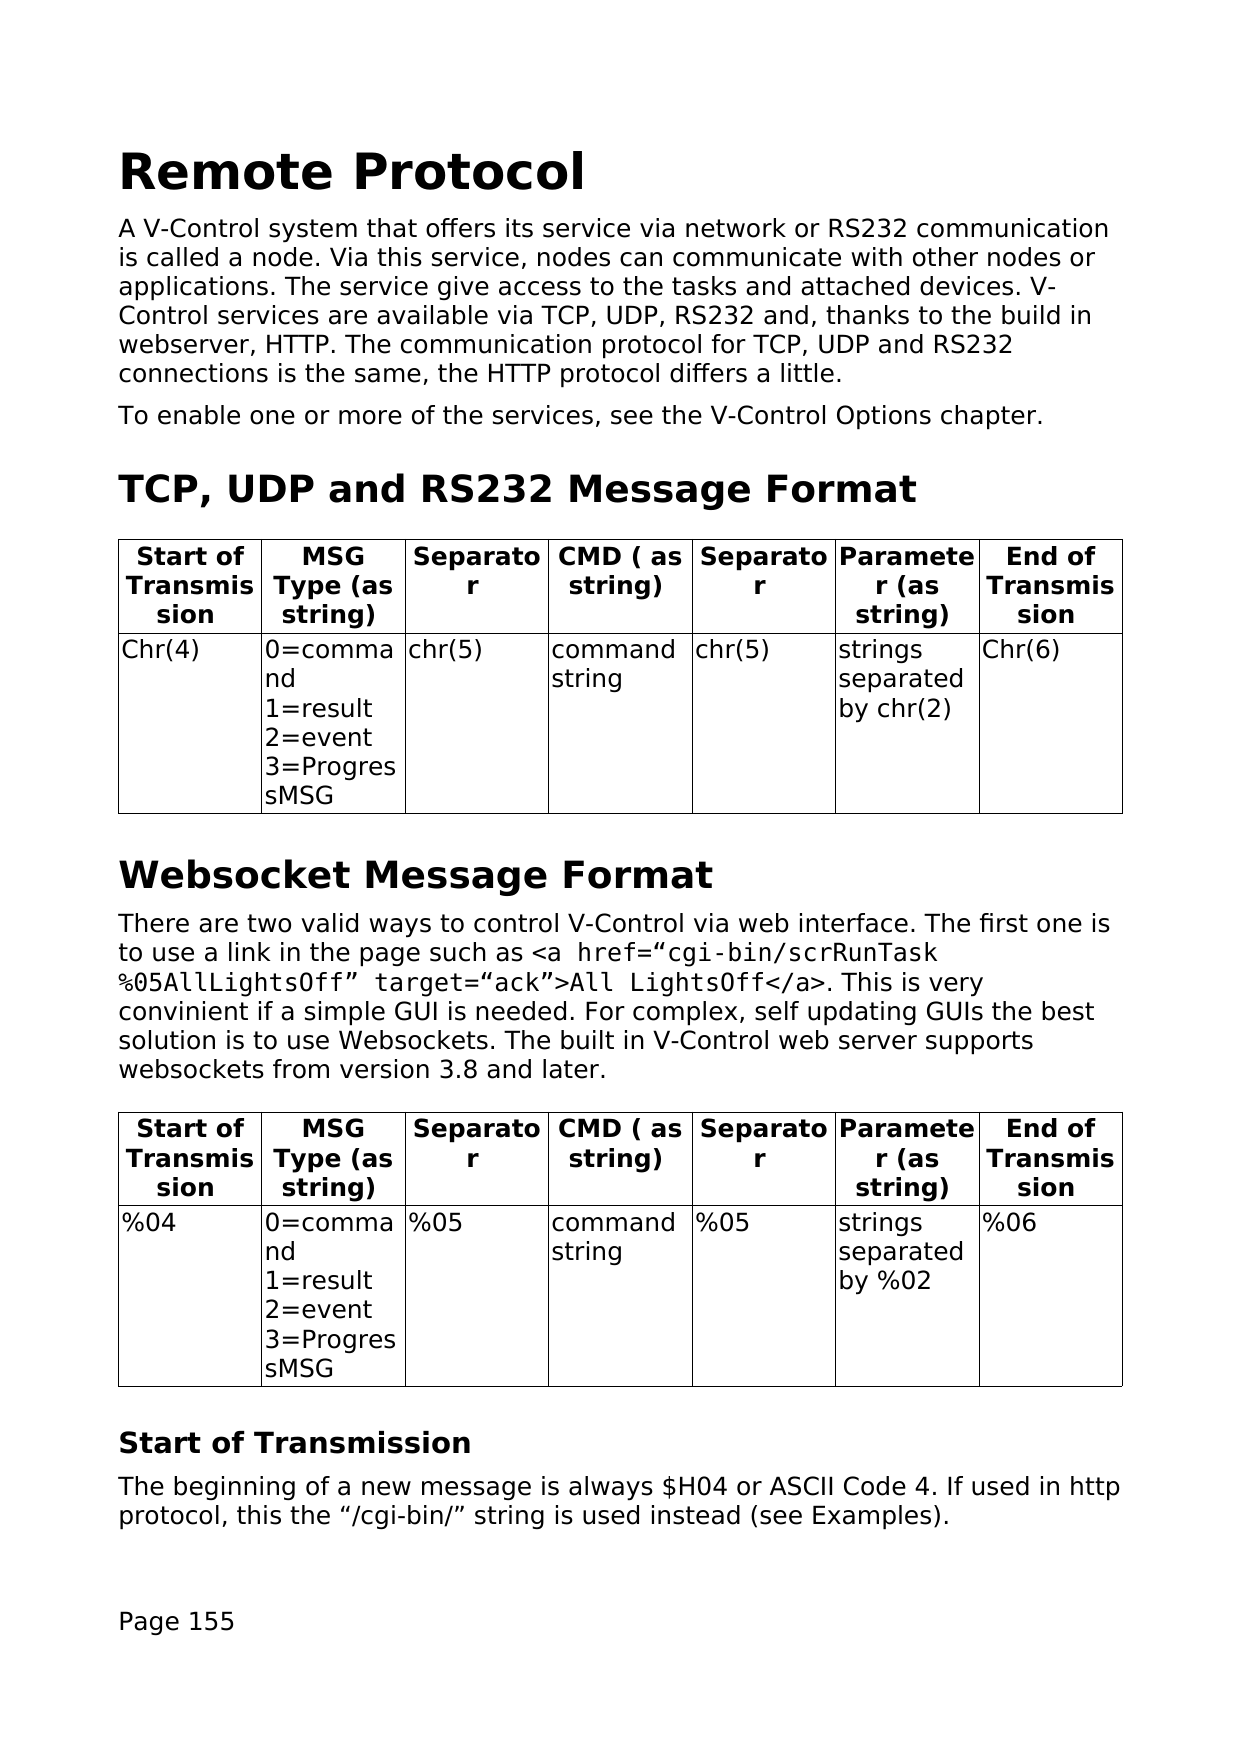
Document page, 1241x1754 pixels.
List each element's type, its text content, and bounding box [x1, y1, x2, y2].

table_header Separator [406, 1113, 548, 1205]
table_header Parameter (as string) [836, 540, 979, 632]
table_cell Chr(6) [980, 634, 1122, 813]
table_cell %06 [980, 1206, 1122, 1386]
table_header Separator [406, 540, 548, 632]
table_cell 0=command 1=result 2=event 3=ProgressMSG [262, 634, 405, 813]
table_header MSG Type (as string) [262, 1113, 405, 1205]
table_cell 0=command 1=result 2=event 3=ProgressMSG [262, 1206, 405, 1386]
subtitle Remote Protocol [118, 143, 1122, 201]
table_header CMD ( as string) [549, 1113, 692, 1205]
table_cell strings separated by %02 [836, 1206, 979, 1386]
text A V-Control system that offers its service via network or RS232 communication is called a node. Via this service, nodes can communicate with other nodes or applications. The service give access to the tasks and attached devices. V-Control services are available via TCP, UDP, RS232 and, thanks to the build in webserver, HTTP. The communication protocol for TCP, UDP and RS232 connections is the same, the HTTP protocol differs a little. [118, 214, 1122, 389]
table_cell %05 [406, 1206, 548, 1386]
subtitle Start of Transmission [118, 1426, 1122, 1460]
text There are two valid ways to control V-Control via web interface. The first one is to use a link in the page such as <a href=“cgi-bin/scrRunTask%05AllLightsOff” target=“ack”>All LightsOff</a>. This is very convinient if a simple GUI is needed. For complex, self updating GUIs the best solution is to use Websockets. The built in V-Control web server supports websockets from version 3.8 and later. [118, 909, 1122, 1084]
text The beginning of a new message is always $H04 or ASCII Code 4. If used in http protocol, this the “/cgi-bin/” string is used instead (see Examples). [118, 1472, 1122, 1531]
table_header Start of Transmission [119, 1113, 261, 1205]
table_header End of Transmission [980, 1113, 1122, 1205]
table_header MSG Type (as string) [262, 540, 405, 632]
subtitle Websocket Message Format [118, 853, 1122, 897]
table_header Start of Transmission [119, 540, 261, 632]
table_cell %04 [119, 1206, 261, 1386]
table_header End of Transmission [980, 540, 1122, 632]
table_header Separator [693, 540, 835, 632]
table_header CMD ( as string) [549, 540, 692, 632]
table_cell chr(5) [406, 634, 548, 813]
table_cell strings separated by chr(2) [836, 634, 979, 813]
text To enable one or more of the services, see the V-Control Options chapter. [118, 401, 1122, 431]
table_cell command string [549, 634, 692, 813]
table_header Separator [693, 1113, 835, 1205]
table_cell command string [549, 1206, 692, 1386]
table_cell Chr(4) [119, 634, 261, 813]
table_cell %05 [693, 1206, 835, 1386]
subtitle TCP, UDP and RS232 Message Format [118, 468, 1122, 512]
table_header Parameter (as string) [836, 1113, 979, 1205]
table_cell chr(5) [693, 634, 835, 813]
